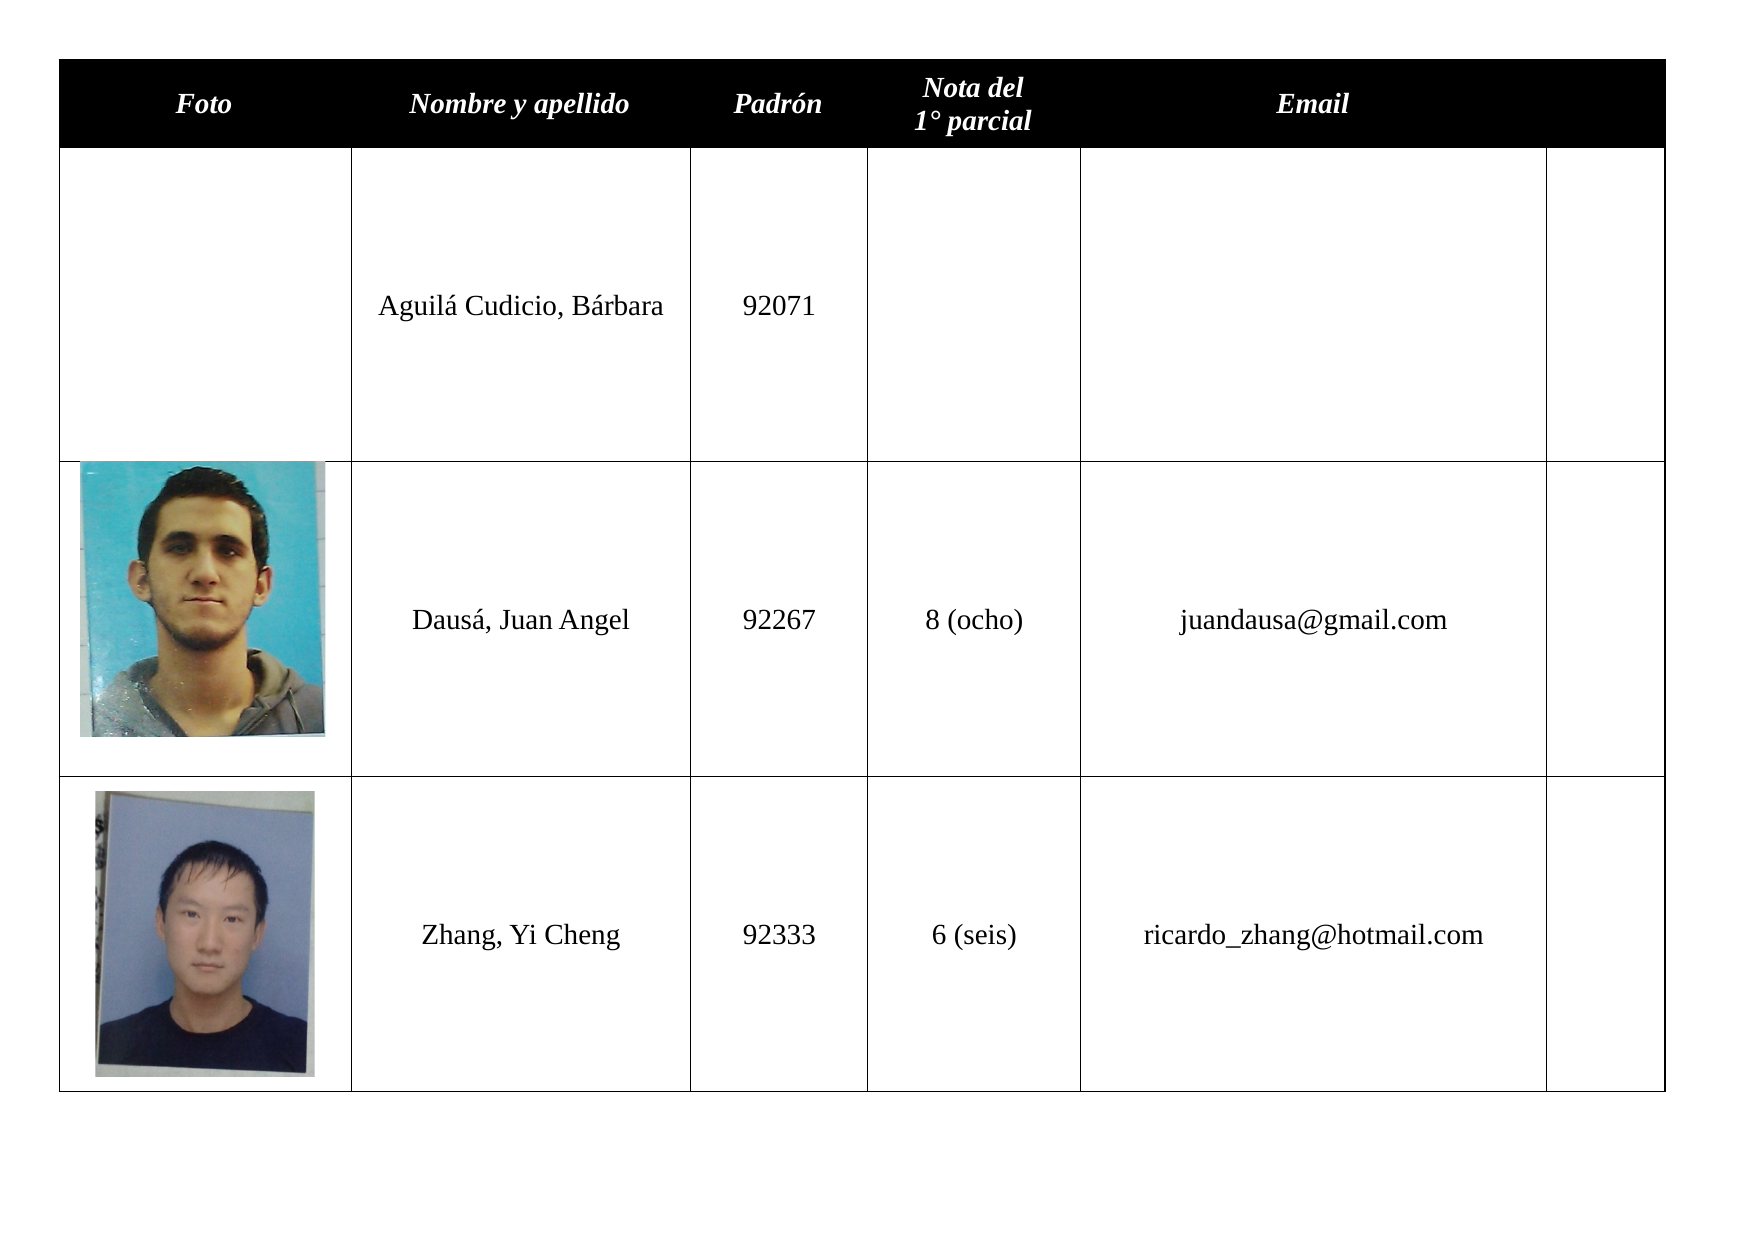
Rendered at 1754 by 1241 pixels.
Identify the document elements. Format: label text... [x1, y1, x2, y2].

table_cell Zhang, Yi Cheng [352, 777, 690, 1091]
table_cell [60, 777, 351, 1091]
table_cell 92071 [691, 148, 867, 461]
table_cell 92333 [691, 777, 867, 1091]
table_cell [868, 148, 1080, 461]
table_header Email [1081, 60, 1546, 147]
picture [80, 461, 326, 737]
table_cell Aguilá Cudicio, Bárbara [352, 148, 690, 461]
table_cell Dausá, Juan Angel [352, 462, 690, 776]
table_header Padrón [691, 60, 867, 147]
table_header Nota del 1° parcial [868, 60, 1080, 147]
table_cell 92267 [691, 462, 867, 776]
table_cell [60, 462, 351, 776]
table_cell [1081, 148, 1546, 461]
table_header Nombre y apellido [352, 60, 690, 147]
table_cell ricardo_zhang@hotmail.com [1081, 777, 1546, 1091]
picture [95, 791, 315, 1077]
table_cell [1547, 777, 1664, 1091]
table_header [1547, 60, 1664, 147]
table_header Foto [60, 60, 351, 147]
table_cell [60, 148, 351, 461]
table_cell [1547, 148, 1664, 461]
table_cell 8 (ocho) [868, 462, 1080, 776]
table_cell juandausa@gmail.com [1081, 462, 1546, 776]
table_cell 6 (seis) [868, 777, 1080, 1091]
table_cell [1547, 462, 1664, 776]
